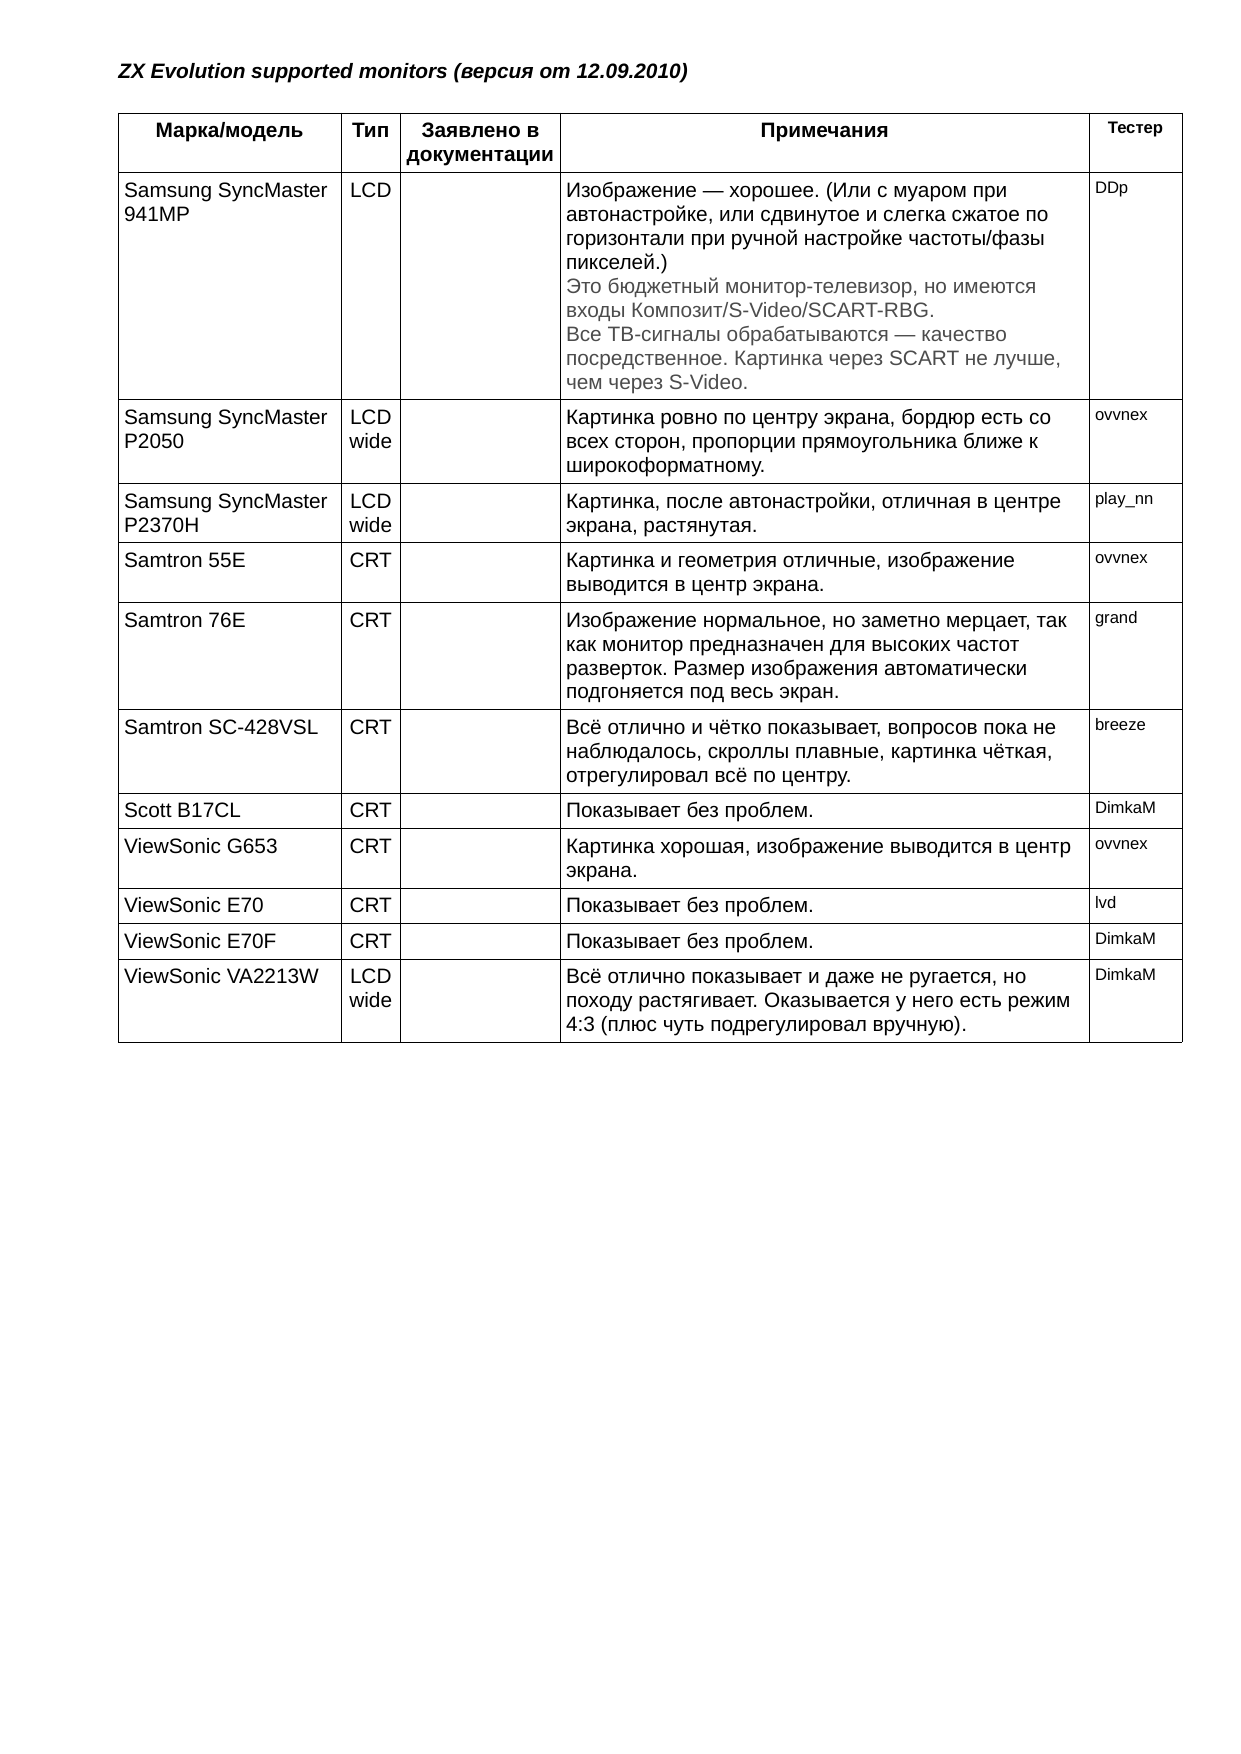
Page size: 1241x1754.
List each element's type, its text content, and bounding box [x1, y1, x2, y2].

table_cell Показывает без проблем. [561, 924, 1089, 958]
table_cell ovvnex [1090, 829, 1182, 887]
table_cell Показывает без проблем. [561, 889, 1089, 923]
table_cell LCD wide [342, 960, 400, 1042]
table_cell CRT [342, 889, 400, 923]
table_cell LCD [342, 173, 400, 399]
table_cell CRT [342, 603, 400, 709]
table_cell Картинка, после автонастройки, отличная в центре экрана, растянутая. [561, 484, 1089, 542]
table_cell [401, 889, 560, 923]
table_cell Показывает без проблем. [561, 794, 1089, 828]
table_cell ViewSonic E70 [119, 889, 341, 923]
table_cell CRT [342, 543, 400, 602]
table_cell Samtron 55E [119, 543, 341, 602]
table_cell Всё отлично показывает и даже не ругается, но походу растягивает. Оказывается у него есть режим 4:3 (плюс чуть подрегулировал вручную). [561, 960, 1089, 1042]
table_cell [401, 710, 560, 792]
table_cell [401, 603, 560, 709]
table_cell breeze [1090, 710, 1182, 792]
table_cell Изображение нормальное, но заметно мерцает, так как монитор предназначен для высоких частот разверток. Размер изображения автоматически подгоняется под весь экран. [561, 603, 1089, 709]
table_cell LCD wide [342, 400, 400, 483]
table_cell Картинка ровно по центру экрана, бордюр есть со всех сторон, пропорции прямоугольника ближе к широкоформатному. [561, 400, 1089, 483]
table_cell LCD wide [342, 484, 400, 542]
table_cell CRT [342, 710, 400, 792]
table_cell DimkaM [1090, 924, 1182, 958]
table_cell [401, 960, 560, 1042]
table_header Тип [342, 114, 400, 172]
table_cell Samsung SyncMaster P2050 [119, 400, 341, 483]
table_cell CRT [342, 924, 400, 958]
table_cell ovvnex [1090, 543, 1182, 602]
table_cell CRT [342, 829, 400, 887]
table_cell Samsung SyncMaster 941MP [119, 173, 341, 399]
table_cell Samtron 76E [119, 603, 341, 709]
table_cell play_nn [1090, 484, 1182, 542]
table_cell grand [1090, 603, 1182, 709]
table_cell Всё отлично и чётко показывает, вопросов пока не наблюдалось, скроллы плавные, картинка чёткая, отрегулировал всё по центру. [561, 710, 1089, 792]
table_cell Изображение — хорошее. (Или с муаром при автонастройке, или сдвинутое и слегка сжатое по горизонтали при ручной настройке частоты/фазы пикселей.) Это бюджетный монитор-телевизор, но имеются входы Композит/S-Video/SCART-RBG. Все ТВ-сигналы обрабатываются — качество посредственное. Картинка через SCART не лучше, чем через S-Video. [561, 173, 1089, 399]
table_cell Samtron SC-428VSL [119, 710, 341, 792]
table_cell [401, 484, 560, 542]
table_cell [401, 924, 560, 958]
table_header Тестер [1090, 114, 1182, 172]
table_cell ovvnex [1090, 400, 1182, 483]
table_cell Scott B17CL [119, 794, 341, 828]
table_header Заявлено в документации [401, 114, 560, 172]
table_header Марка/модель [119, 114, 341, 172]
table_cell ViewSonic VA2213W [119, 960, 341, 1042]
table_cell Картинка и геометрия отличные, изображение выводится в центр экрана. [561, 543, 1089, 602]
table_cell [401, 173, 560, 399]
table_cell ViewSonic G653 [119, 829, 341, 887]
table_cell DimkaM [1090, 960, 1182, 1042]
table_cell DimkaM [1090, 794, 1182, 828]
table_header Примечания [561, 114, 1089, 172]
table_cell Картинка хорошая, изображение выводится в центр экрана. [561, 829, 1089, 887]
table_cell ViewSonic E70F [119, 924, 341, 958]
table_cell Samsung SyncMaster P2370H [119, 484, 341, 542]
table_cell lvd [1090, 889, 1182, 923]
table_cell [401, 543, 560, 602]
table_cell [401, 794, 560, 828]
table_cell DDp [1090, 173, 1182, 399]
table_cell [401, 400, 560, 483]
table_cell CRT [342, 794, 400, 828]
table_cell [401, 829, 560, 887]
